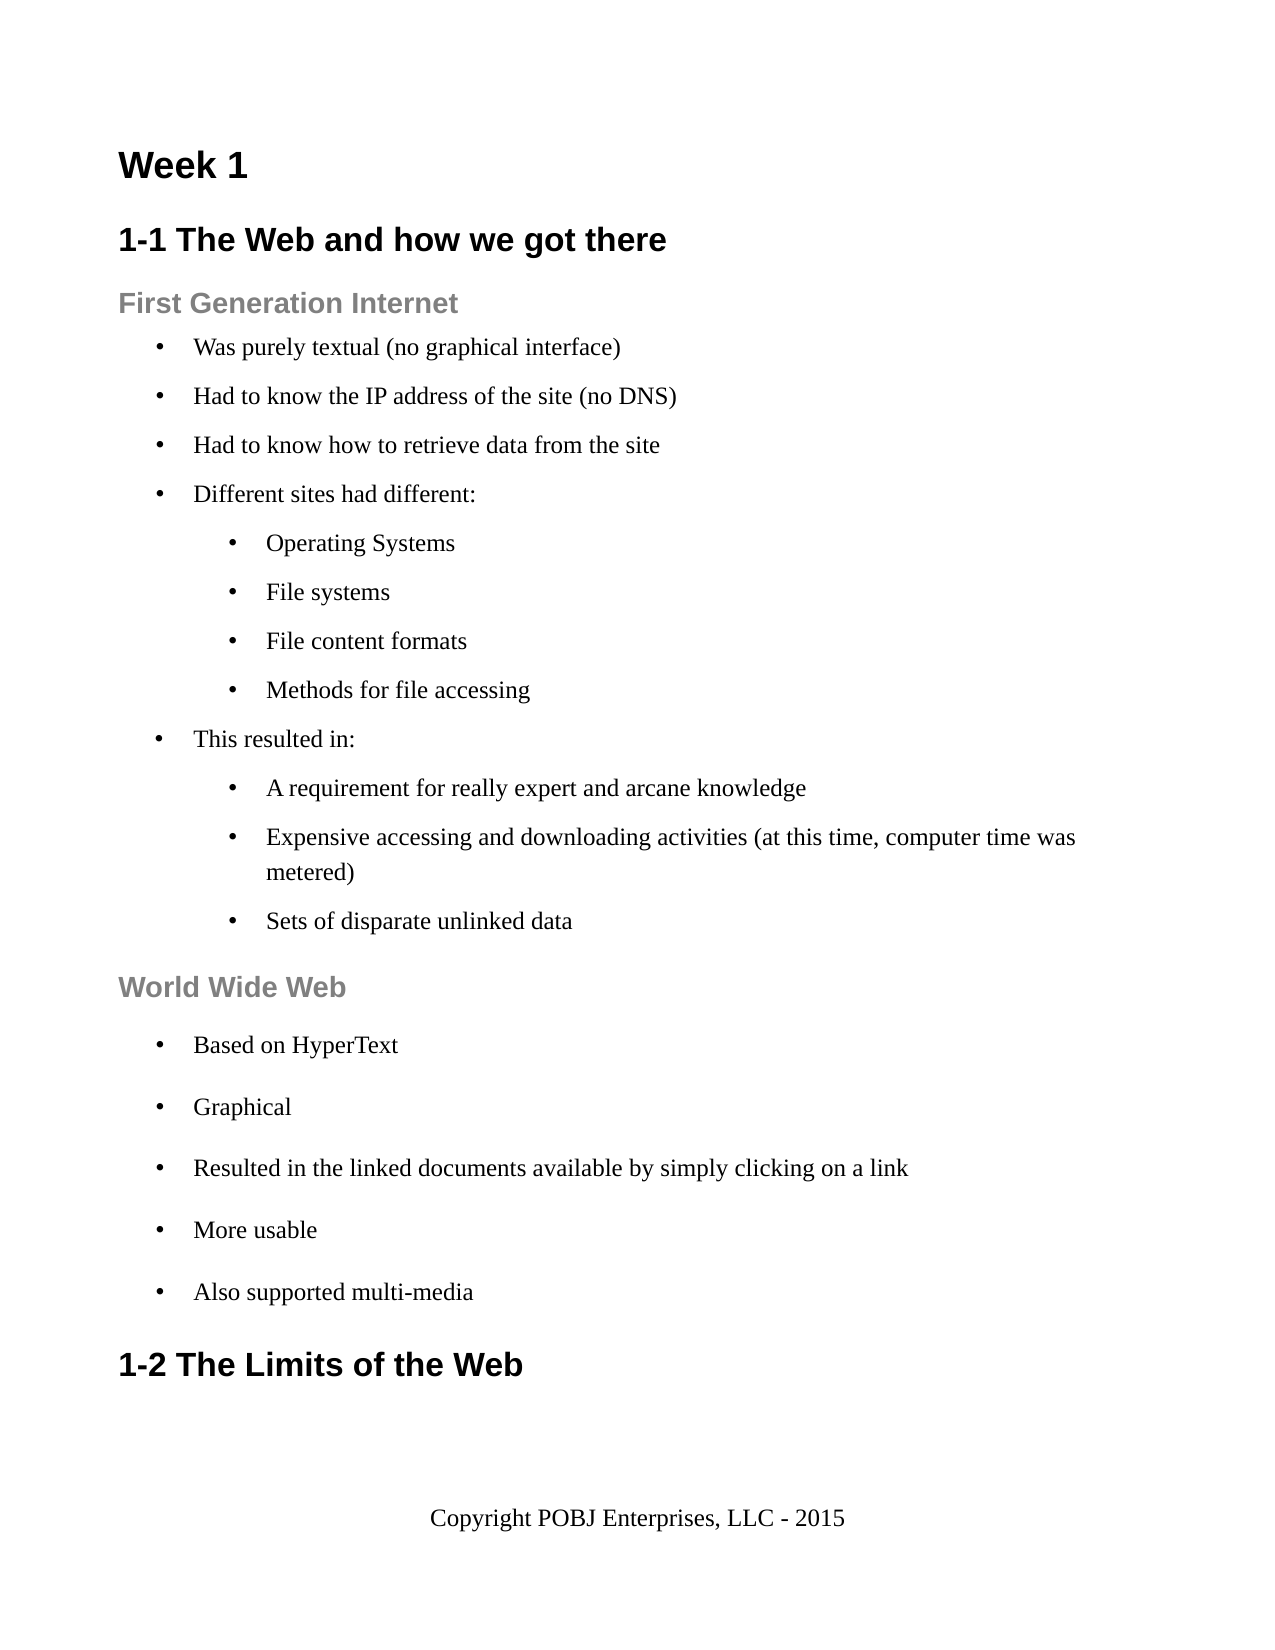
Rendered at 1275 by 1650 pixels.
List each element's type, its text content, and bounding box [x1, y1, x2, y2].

subtitle More usable [156, 1215, 1157, 1244]
subtitle Week 1 [118, 143, 1157, 187]
list Was purely textual (no graphical interface) [156, 332, 1157, 361]
subtitle Also supported multi-media [156, 1277, 1157, 1305]
list File systems [228, 577, 1157, 606]
subtitle 1-1 The Web and how we got there [118, 220, 1157, 259]
list Had to know how to retrieve data from the site [156, 430, 1157, 459]
list Operating Systems [228, 528, 1157, 557]
subtitle Based on HyperText [156, 1030, 1157, 1059]
subtitle Graphical [156, 1092, 1157, 1121]
list Different sites had different: [156, 479, 1157, 508]
list Sets of disparate unlinked data [228, 906, 1157, 935]
list Methods for file accessing [228, 675, 1157, 704]
subtitle Resulted in the linked documents available by simply clicking on a link [156, 1153, 1157, 1182]
subtitle 1-2 The Limits of the Web [118, 1344, 1157, 1383]
list This resulted in: [154, 724, 1157, 753]
subtitle First Generation Internet [118, 286, 1157, 319]
subtitle World Wide Web [118, 970, 1157, 1003]
list Expensive accessing and downloading activities (at this time, computer time was metered) [228, 822, 1157, 886]
list A requirement for really expert and arcane knowledge [228, 773, 1157, 802]
list File content formats [228, 626, 1157, 655]
list Had to know the IP address of the site (no DNS) [156, 381, 1157, 410]
